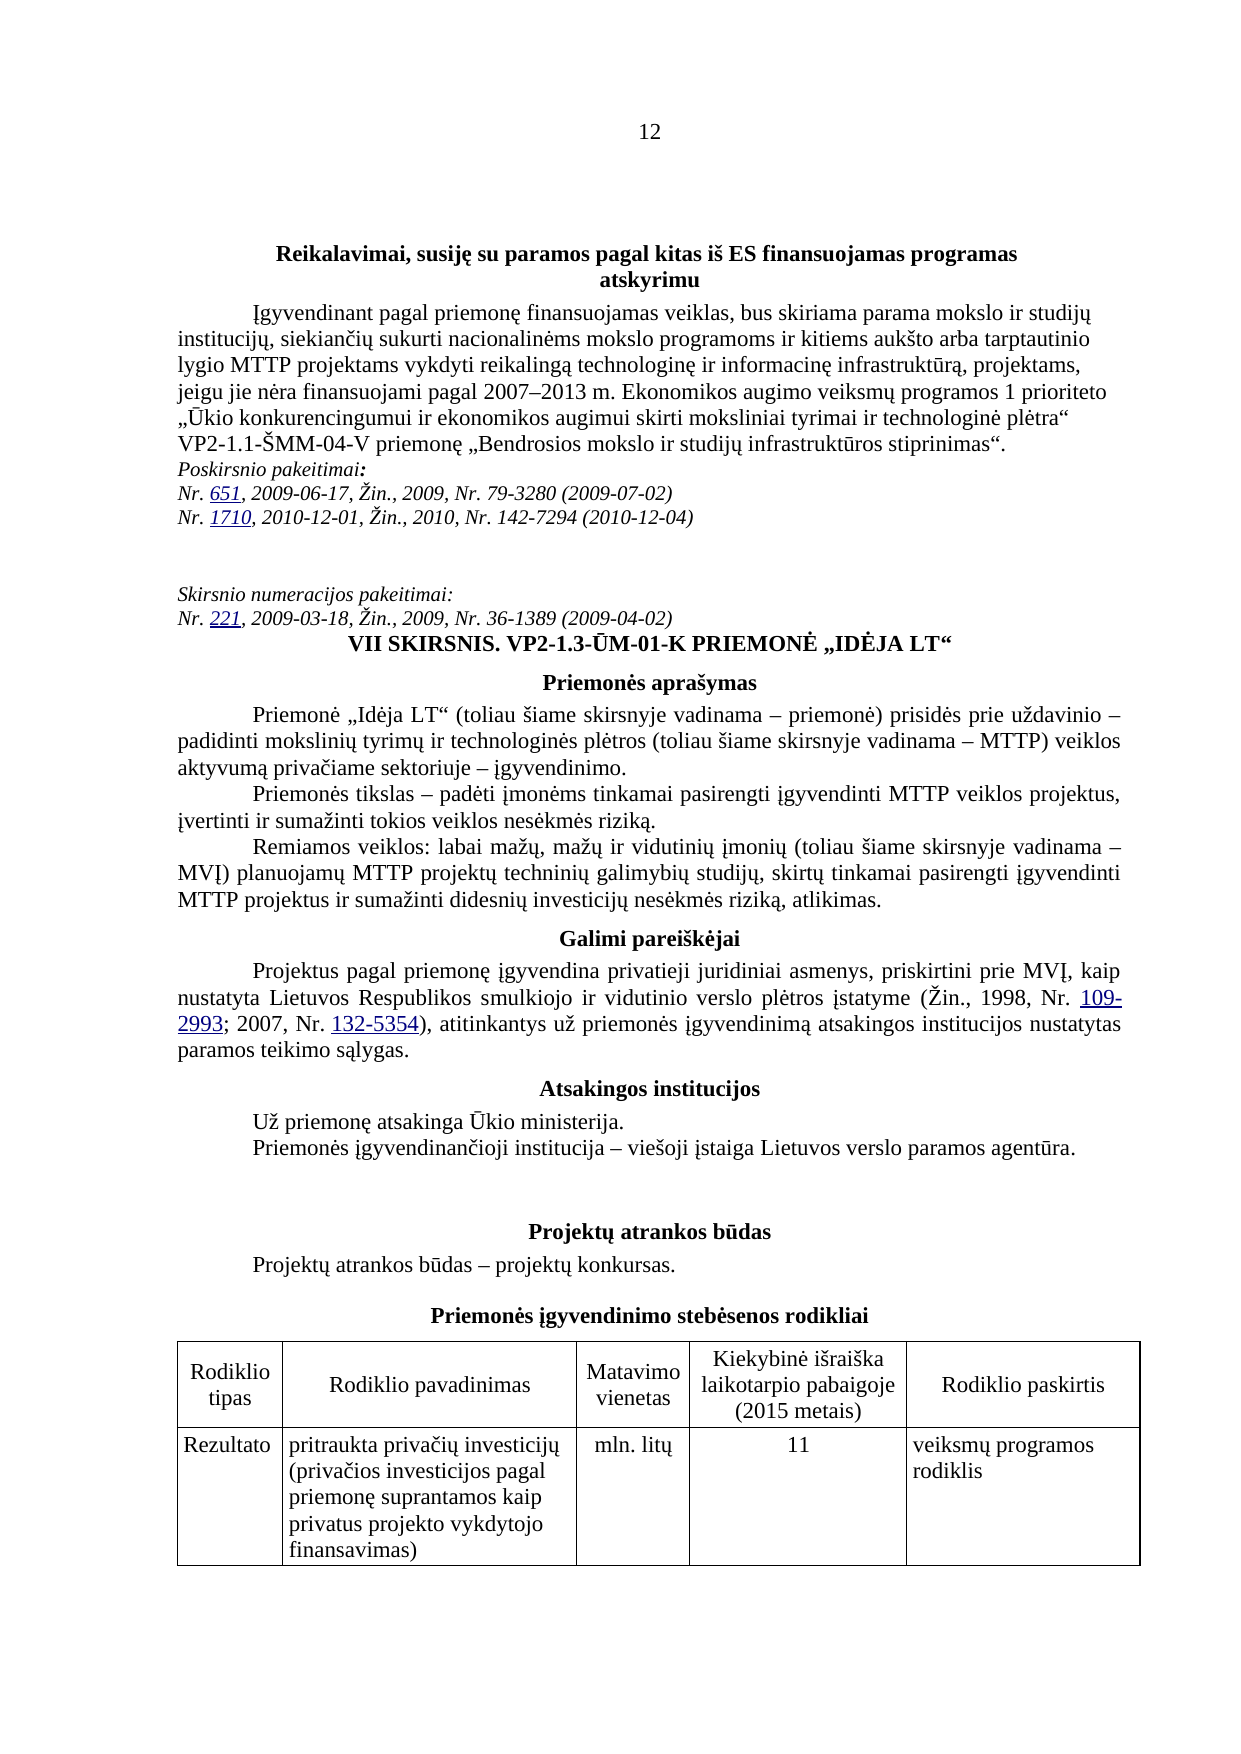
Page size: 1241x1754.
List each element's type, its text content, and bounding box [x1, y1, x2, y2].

text Nr. 1710, 2010-12-01, Žin., 2010, Nr. 142-7294 (2010-12-04) [177, 505, 1122, 529]
text Nr. 651, 2009-06-17, Žin., 2009, Nr. 79-3280 (2009-07-02) [177, 481, 1122, 505]
table_header Rodiklio paskirtis [907, 1342, 1139, 1427]
table_cell 11 [690, 1428, 906, 1565]
text Priemonės įgyvendinimo stebėsenos rodikliai [177, 1302, 1122, 1328]
text Priemonės įgyvendinančioji institucija – viešoji įstaiga Lietuvos verslo paramos agentūra. [177, 1134, 1122, 1160]
text Projektų atrankos būdas [177, 1218, 1122, 1244]
table_header Kiekybinė išraiška laikotarpio pabaigoje (2015 metais) [690, 1342, 906, 1427]
text Už priemonę atsakinga Ūkio ministerija. [177, 1108, 1122, 1134]
table_header Rodiklio tipas [178, 1342, 282, 1427]
text Remiamos veiklos: labai mažų, mažų ir vidutinių įmonių (toliau šiame skirsnyje vadinama – MVĮ) planuojamų MTTP projektų techninių galimybių studijų, skirtų tinkamai pasirengti įgyvendinti MTTP projektus ir sumažinti didesnių investicijų nesėkmės riziką, atlikimas. [177, 833, 1122, 912]
table_cell Rezultato [178, 1428, 282, 1565]
table_header Matavimo vienetas [577, 1342, 689, 1427]
text Nr. 221, 2009-03-18, Žin., 2009, Nr. 36-1389 (2009-04-02) [177, 606, 1122, 630]
subtitle VII SkIRSNIS. VP2-1.3-ŪM-01-K priemonė „Idėja LT“ [177, 630, 1122, 656]
text Atsakingos institucijos [177, 1075, 1122, 1101]
text Priemonė „Idėja LT“ (toliau šiame skirsnyje vadinama – priemonė) prisidės prie uždavinio – padidinti mokslinių tyrimų ir technologinės plėtros (toliau šiame skirsnyje vadinama – MTTP) veiklos aktyvumą privačiame sektoriuje – įgyvendinimo. [177, 701, 1122, 780]
text Skirsnio numeracijos pakeitimai: [177, 582, 1122, 606]
text Projektus pagal priemonę įgyvendina privatieji juridiniai asmenys, priskirtini prie MVĮ, kaip nustatyta Lietuvos Respublikos smulkiojo ir vidutinio verslo plėtros įstatyme (Žin., 1998, Nr. 109-2993; 2007, Nr. 132-5354), atitinkantys už priemonės įgyvendinimą atsakingos institucijos nustatytas paramos teikimo sąlygas. [177, 957, 1122, 1063]
text Projektų atrankos būdas – projektų konkursas. [177, 1251, 1122, 1277]
table_cell pritraukta privačių investicijų (privačios investicijos pagal priemonę suprantamos kaip privatus projekto vykdytojo finansavimas) [283, 1428, 576, 1565]
table_cell veiksmų programos rodiklis [907, 1428, 1139, 1565]
text Priemonės aprašymas [177, 669, 1122, 695]
text Reikalavimai, susiję su paramos pagal kitas iš ES finansuojamas programas atskyrimu [177, 240, 1122, 292]
table_header Rodiklio pavadinimas [283, 1342, 576, 1427]
text Įgyvendinant pagal priemonę finansuojamas veiklas, bus skiriama parama mokslo ir studijų institucijų, siekiančių sukurti nacionalinėms mokslo programoms ir kitiems aukšto arba tarptautinio lygio MTTP projektams vykdyti reikalingą technologinę ir informacinę infrastruktūrą, projektams, jeigu jie nėra finansuojami pagal 2007–2013 m. Ekonomikos augimo veiksmų programos 1 prioriteto „Ūkio konkurencingumui ir ekonomikos augimui skirti moksliniai tyrimai ir technologinė plėtra“ VP2-1.1-ŠMM-04-V priemonę „Bendrosios mokslo ir studijų infrastruktūros stiprinimas“. [177, 299, 1122, 457]
text Galimi pareiškėjai [177, 924, 1122, 951]
table_cell mln. litų [577, 1428, 689, 1565]
subtitle Poskirsnio pakeitimai: [177, 457, 1122, 481]
text Priemonės tikslas – padėti įmonėms tinkamai pasirengti įgyvendinti MTTP veiklos projektus, įvertinti ir sumažinti tokios veiklos nesėkmės riziką. [177, 780, 1122, 833]
